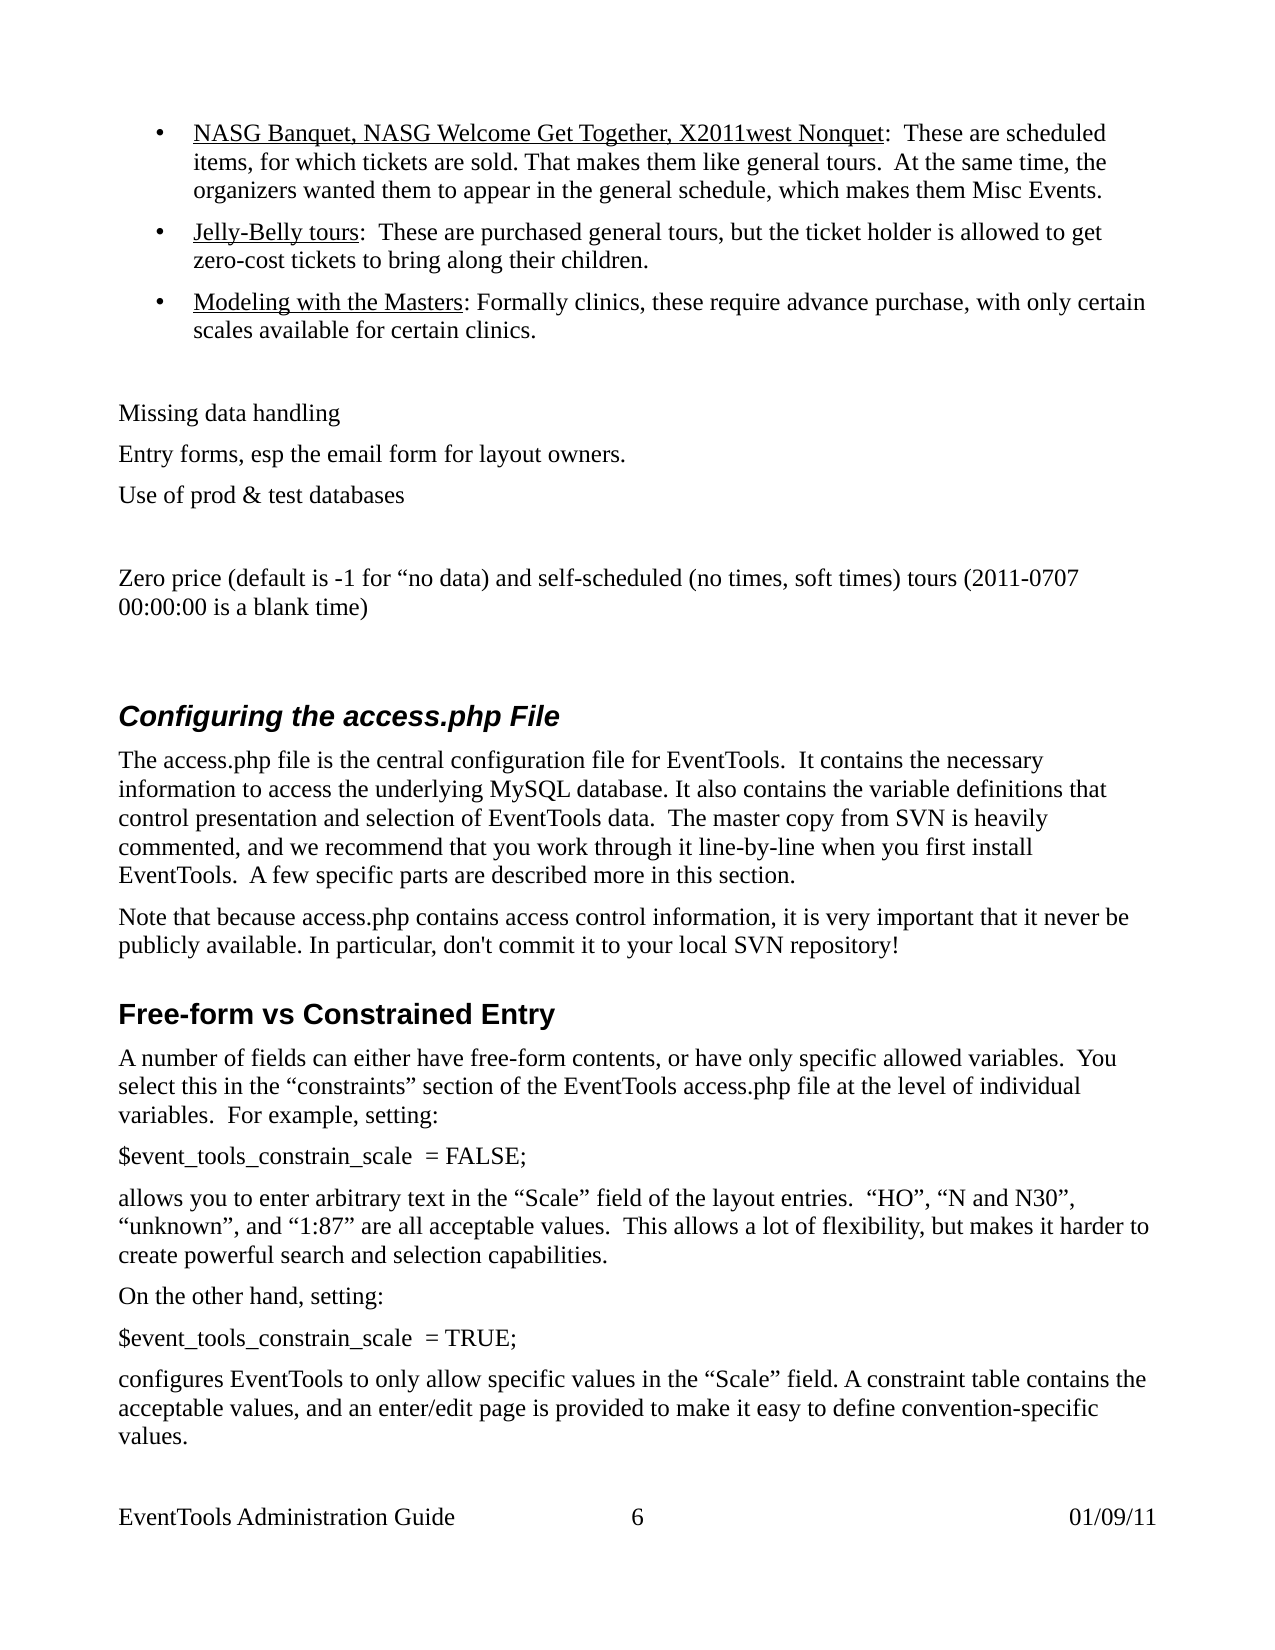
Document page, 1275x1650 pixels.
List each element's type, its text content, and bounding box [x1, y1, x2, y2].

text Zero price (default is -1 for “no data) and self-scheduled (no times, soft times) tours (2011-0707 00:00:00 is a blank time) [118, 563, 1157, 621]
subtitle Configuring the access.php File [118, 699, 1157, 733]
text Use of prod & test databases [118, 481, 1157, 509]
text The access.php file is the central configuration file for EventTools. It contains the necessary information to access the underlying MySQL database. It also contains the variable definitions that control presentation and selection of EventTools data. The master copy from SVN is heavily commented, and we recommend that you work through it line-by-line when you first install EventTools. A few specific parts are described more in this section. [118, 745, 1157, 889]
text Missing data handling [118, 398, 1157, 427]
text configures EventTools to only allow specific values in the “Scale” field. A constraint table contains the acceptable values, and an enter/edit page is provided to make it easy to define convention-specific values. [118, 1364, 1157, 1450]
text Entry forms, esp the email form for layout owners. [118, 439, 1157, 468]
text $event_tools_constrain_scale = TRUE; [118, 1323, 1157, 1351]
subtitle Free-form vs Constrained Entry [118, 997, 1157, 1030]
list Modeling with the Masters: Formally clinics, these require advance purchase, with only certain scales available for certain clinics. [156, 287, 1157, 344]
text A number of fields can either have free-form contents, or have only specific allowed variables. You select this in the “constraints” section of the EventTools access.php file at the level of individual variables. For example, setting: [118, 1043, 1157, 1129]
list NASG Banquet, NASG Welcome Get Together, X2011west Nonquet: These are scheduled items, for which tickets are sold. That makes them like general tours. At the same time, the organizers wanted them to appear in the general schedule, which makes them Misc Events. [156, 118, 1157, 204]
list Jelly-Belly tours: These are purchased general tours, but the ticket holder is allowed to get zero-cost tickets to bring along their children. [156, 217, 1157, 274]
text $event_tools_constrain_scale = FALSE; [118, 1141, 1157, 1170]
text On the other hand, setting: [118, 1281, 1157, 1310]
text Note that because access.php contains access control information, it is very important that it never be publicly available. In particular, don't commit it to your local SVN repository! [118, 902, 1157, 959]
text allows you to enter arbitrary text in the “Scale” field of the layout entries. “HO”, “N and N30”, “unknown”, and “1:87” are all acceptable values. This allows a lot of flexibility, but makes it harder to create powerful search and selection capabilities. [118, 1183, 1157, 1269]
